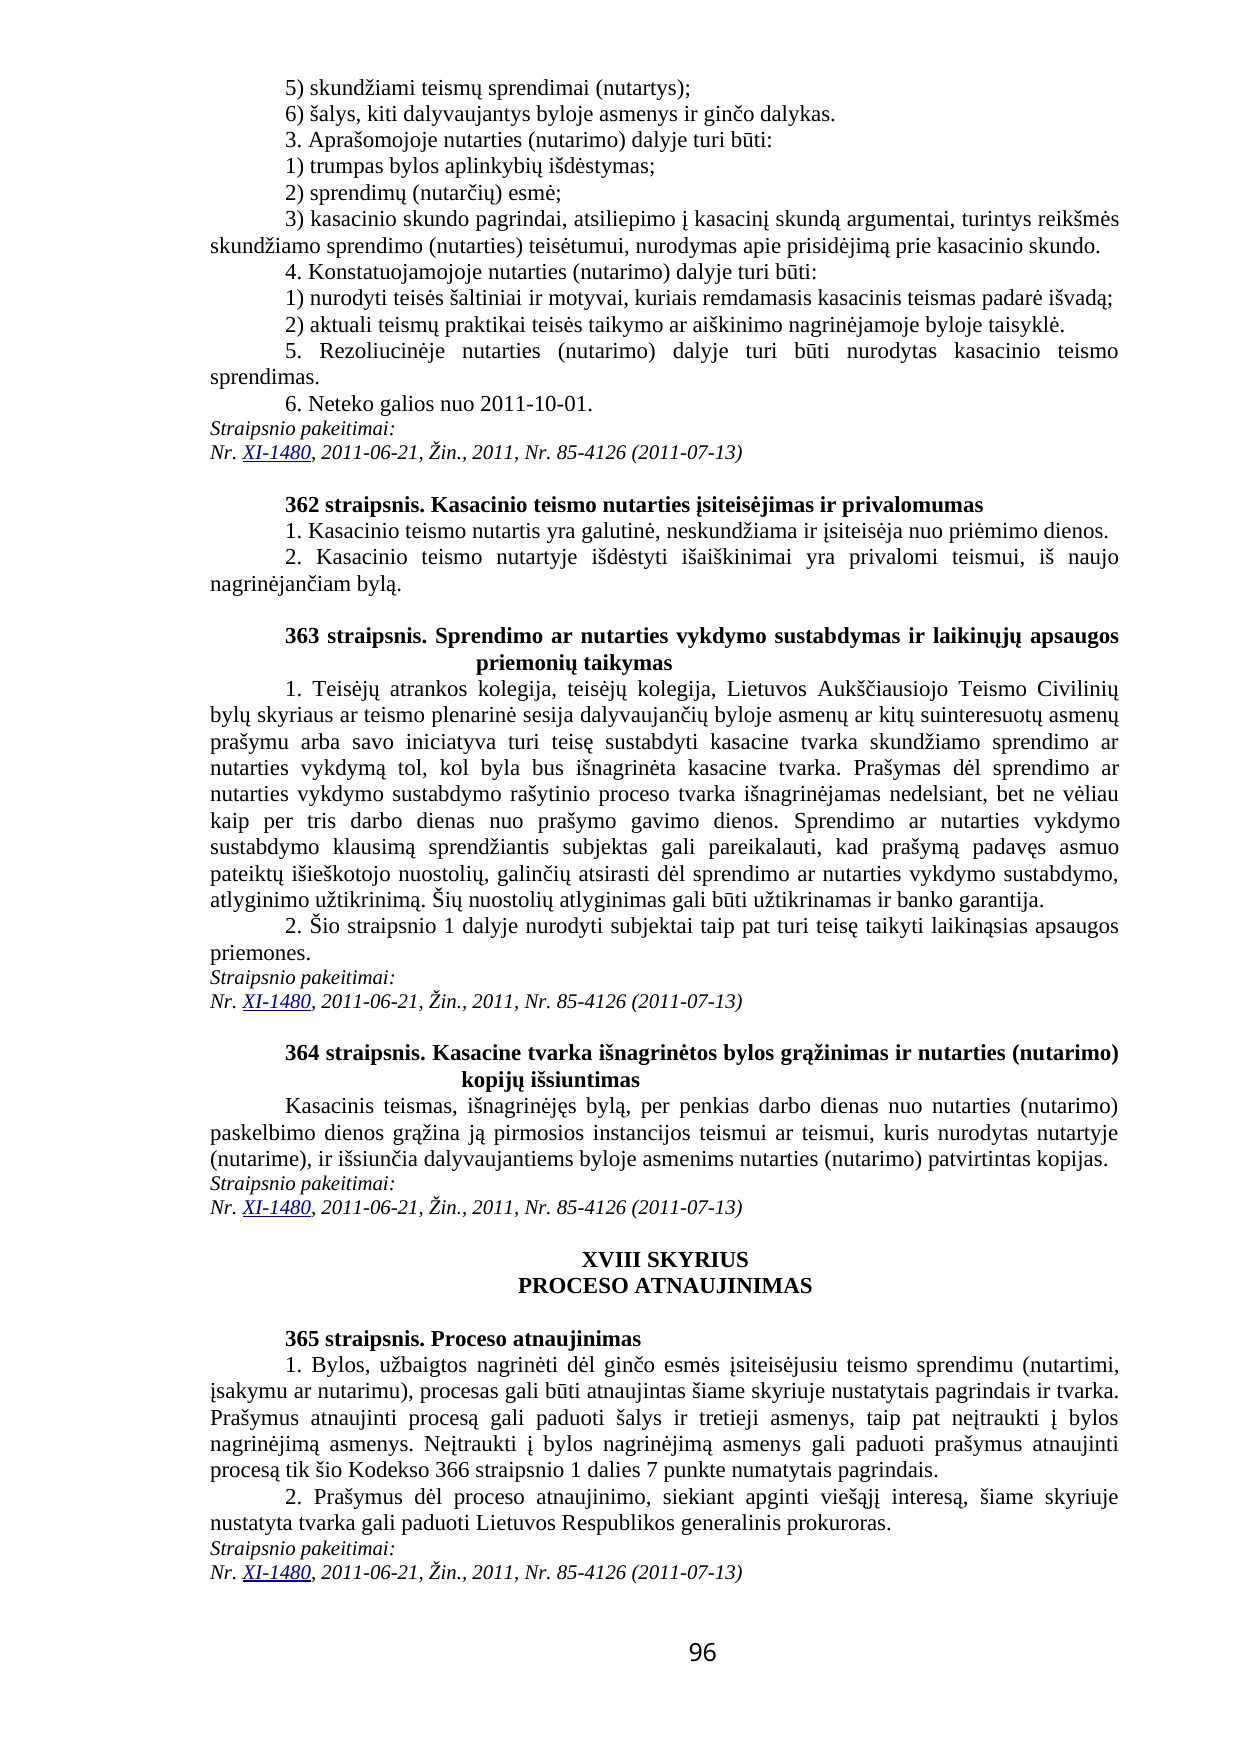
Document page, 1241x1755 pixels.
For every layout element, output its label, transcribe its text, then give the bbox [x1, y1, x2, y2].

text 4. Konstatuojamojoje nutarties (nutarimo) dalyje turi būti: [210, 258, 1120, 284]
text 362 straipsnis. Kasacinio teismo nutarties įsiteisėjimas ir privalomumas [210, 491, 1120, 517]
text 2. Prašymus dėl proceso atnaujinimo, siekiant apginti viešąjį interesą, šiame skyriuje nustatyta tvarka gali paduoti Lietuvos Respublikos generalinis prokuroras. [210, 1483, 1120, 1536]
text 363 straipsnis. Sprendimo ar nutarties vykdymo sustabdymas ir laikinųjų apsaugos priemonių taikymas [285, 622, 1120, 675]
text 1. Teisėjų atrankos kolegija, teisėjų kolegija, Lietuvos Aukščiausiojo Teismo Civilinių bylų skyriaus ar teismo plenarinė sesija dalyvaujančių byloje asmenų ar kitų suinteresuotų asmenų prašymu arba savo iniciatyva turi teisę sustabdyti kasacine tvarka skundžiamo sprendimo ar nutarties vykdymą tol, kol byla bus išnagrinėta kasacine tvarka. Prašymas dėl sprendimo ar nutarties vykdymo sustabdymo rašytinio proceso tvarka išnagrinėjamas nedelsiant, bet ne vėliau kaip per tris darbo dienas nuo prašymo gavimo dienos. Sprendimo ar nutarties vykdymo sustabdymo klausimą sprendžiantis subjektas gali pareikalauti, kad prašymą padavęs asmuo pateiktų išieškotojo nuostolių, galinčių atsirasti dėl sprendimo ar nutarties vykdymo sustabdymo, atlyginimo užtikrinimą. Šių nuostolių atlyginimas gali būti užtikrinamas ir banko garantija. [210, 675, 1120, 912]
text Straipsnio pakeitimai: [210, 1536, 1120, 1560]
text 3. Aprašomojoje nutarties (nutarimo) dalyje turi būti: [210, 126, 1120, 153]
text 5) skundžiami teismų sprendimai (nutartys); [210, 73, 1120, 100]
text 3) kasacinio skundo pagrindai, atsiliepimo į kasacinį skundą argumentai, turintys reikšmės skundžiamo sprendimo (nutarties) teisėtumui, nurodymas apie prisidėjimą prie kasacinio skundo. [210, 205, 1120, 258]
subtitle PROCESO ATNAUJINIMAS [210, 1272, 1120, 1298]
text Nr. XI-1480, 2011-06-21, Žin., 2011, Nr. 85-4126 (2011-07-13) [210, 989, 1120, 1013]
text 6) šalys, kiti dalyvaujantys byloje asmenys ir ginčo dalykas. [210, 100, 1120, 126]
text 1. Bylos, užbaigtos nagrinėti dėl ginčo esmės įsiteisėjusiu teismo sprendimu (nutartimi, įsakymu ar nutarimu), procesas gali būti atnaujintas šiame skyriuje nustatytais pagrindais ir tvarka. Prašymus atnaujinti procesą gali paduoti šalys ir tretieji asmenys, taip pat neįtraukti į bylos nagrinėjimą asmenys. Neįtraukti į bylos nagrinėjimą asmenys gali paduoti prašymus atnaujinti procesą tik šio Kodekso 366 straipsnio 1 dalies 7 punkte numatytais pagrindais. [210, 1351, 1120, 1483]
text Straipsnio pakeitimai: [210, 416, 1120, 440]
text 1) nurodyti teisės šaltiniai ir motyvai, kuriais remdamasis kasacinis teismas padarė išvadą; [210, 284, 1120, 311]
text 6. Neteko galios nuo 2011-10-01. [210, 390, 1120, 416]
text 364 straipsnis. Kasacine tvarka išnagrinėtos bylos grąžinimas ir nutarties (nutarimo) kopijų išsiuntimas [285, 1039, 1120, 1092]
text Nr. XI-1480, 2011-06-21, Žin., 2011, Nr. 85-4126 (2011-07-13) [210, 1195, 1120, 1219]
text 1) trumpas bylos aplinkybių išdėstymas; [210, 153, 1120, 179]
text 2) sprendimų (nutarčių) esmė; [210, 179, 1120, 205]
text Nr. XI-1480, 2011-06-21, Žin., 2011, Nr. 85-4126 (2011-07-13) [210, 1560, 1120, 1584]
text Straipsnio pakeitimai: [210, 1171, 1120, 1195]
text Straipsnio pakeitimai: [210, 965, 1120, 989]
text 2) aktuali teismų praktikai teisės taikymo ar aiškinimo nagrinėjamoje byloje taisyklė. [210, 311, 1120, 337]
text 1. Kasacinio teismo nutartis yra galutinė, neskundžiama ir įsiteisėja nuo priėmimo dienos. [210, 517, 1120, 543]
text 2. Šio straipsnio 1 dalyje nurodyti subjektai taip pat turi teisę taikyti laikinąsias apsaugos priemones. [210, 912, 1120, 965]
subtitle XVIII SKYRIUS [210, 1246, 1120, 1272]
text Nr. XI-1480, 2011-06-21, Žin., 2011, Nr. 85-4126 (2011-07-13) [210, 440, 1120, 464]
text 5. Rezoliucinėje nutarties (nutarimo) dalyje turi būti nurodytas kasacinio teismo sprendimas. [210, 337, 1120, 390]
text Kasacinis teismas, išnagrinėjęs bylą, per penkias darbo dienas nuo nutarties (nutarimo) paskelbimo dienos grąžina ją pirmosios instancijos teismui ar teismui, kuris nurodytas nutartyje (nutarime), ir išsiunčia dalyvaujantiems byloje asmenims nutarties (nutarimo) patvirtintas kopijas. [210, 1092, 1120, 1171]
text 365 straipsnis. Proceso atnaujinimas [210, 1325, 1120, 1351]
text 2. Kasacinio teismo nutartyje išdėstyti išaiškinimai yra privalomi teismui, iš naujo nagrinėjančiam bylą. [210, 543, 1120, 596]
